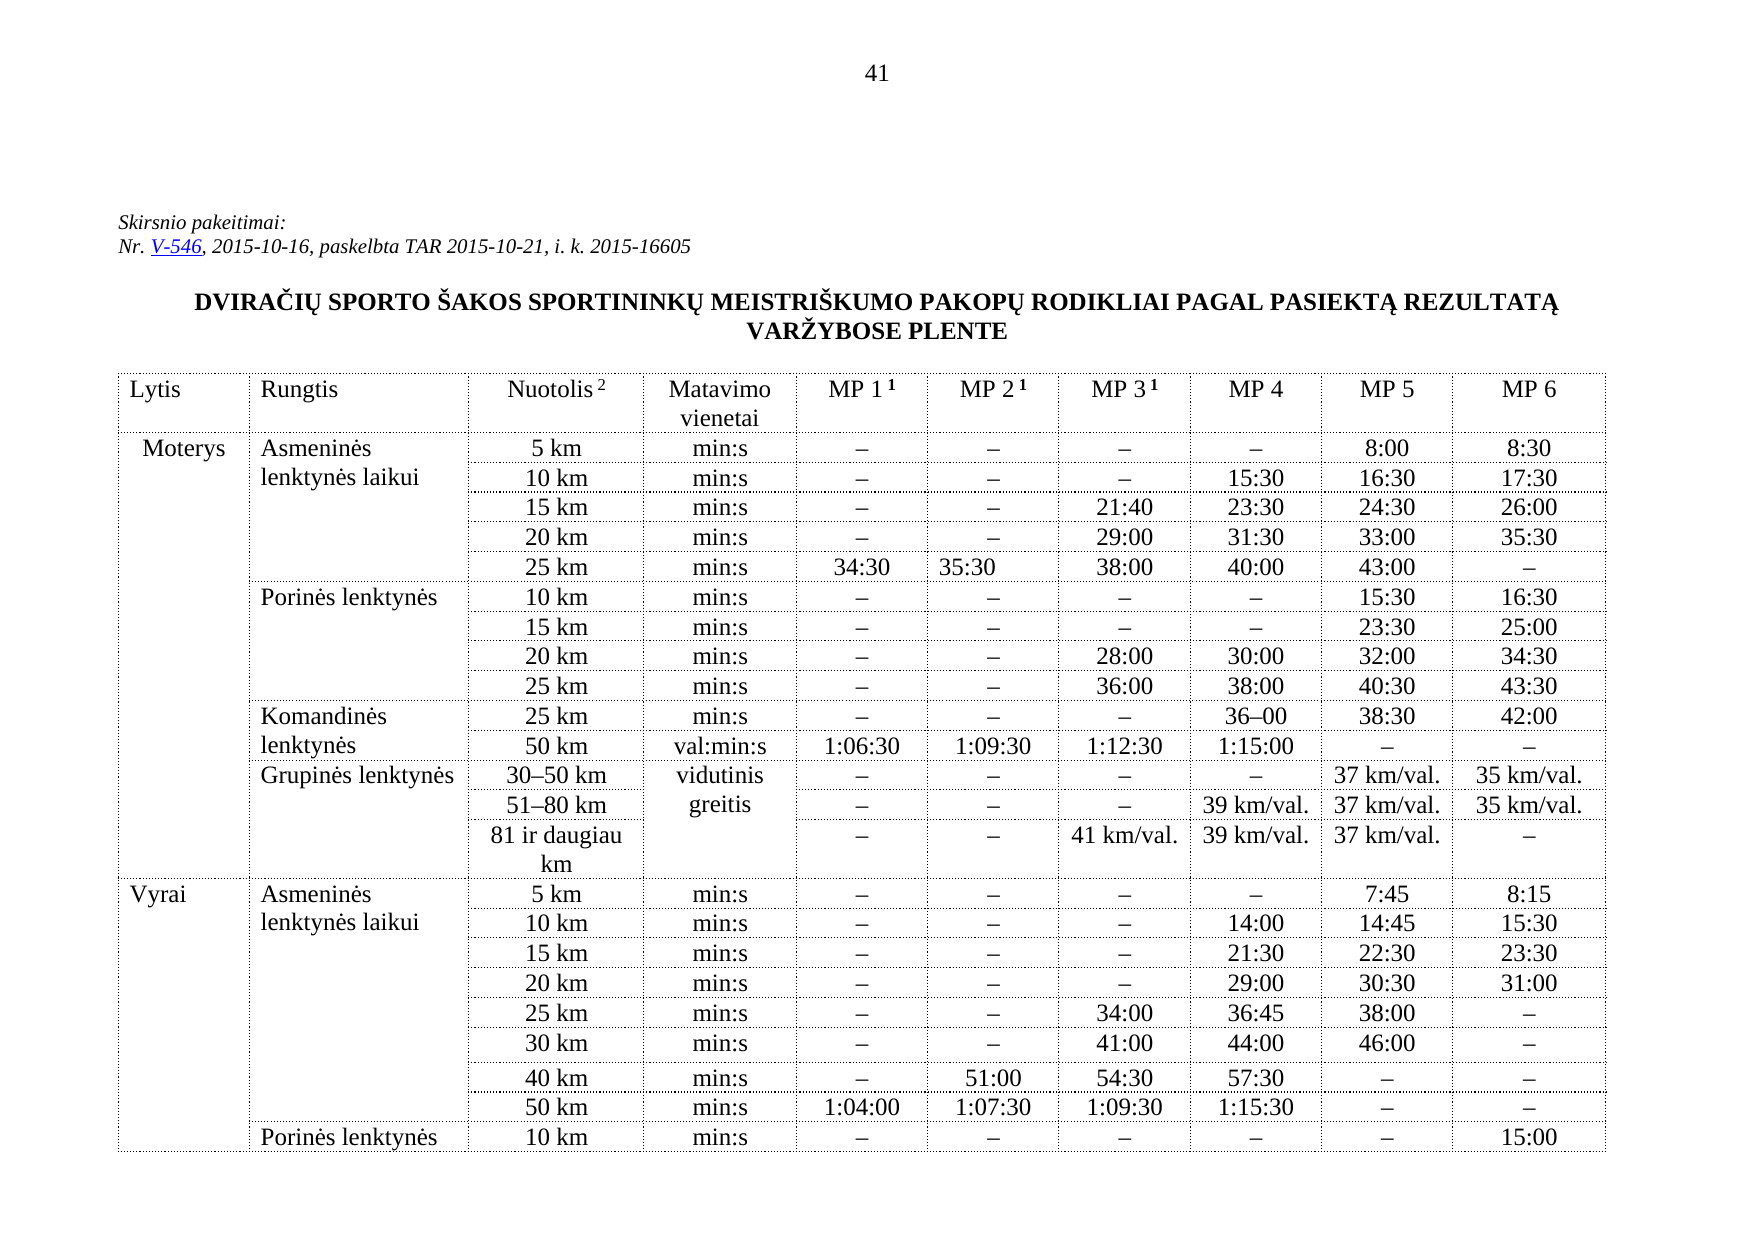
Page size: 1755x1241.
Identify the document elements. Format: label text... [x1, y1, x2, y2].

table_cell min:s [644, 462, 796, 491]
table_cell 34:30 [1453, 640, 1606, 670]
table_cell – [796, 670, 927, 700]
table_cell min:s [644, 521, 796, 551]
table_cell – [1190, 611, 1321, 640]
table_cell – [796, 819, 927, 878]
table_cell – [928, 1121, 1059, 1151]
table_cell – [1059, 908, 1190, 937]
table_cell – [796, 1121, 927, 1151]
table_cell 38:30 [1321, 700, 1453, 730]
table_cell 40:00 [1190, 551, 1321, 581]
table_cell 1:04:00 [796, 1091, 927, 1121]
table_cell – [1059, 1121, 1190, 1151]
table_cell – [796, 1062, 927, 1091]
table_cell 51:00 [928, 1062, 1059, 1091]
table_cell – [796, 432, 927, 462]
table_cell val:min:s [644, 730, 796, 759]
table_cell Moterys [118, 432, 249, 878]
table_header Rungtis [249, 373, 469, 432]
table_cell – [928, 1027, 1059, 1062]
table_cell – [928, 521, 1059, 551]
table_cell – [1059, 937, 1190, 967]
table_cell min:s [644, 640, 796, 670]
table_cell 15:30 [1453, 908, 1606, 937]
table_cell min:s [644, 967, 796, 997]
table_cell 40 km [469, 1062, 644, 1091]
table_cell 41:00 [1059, 1027, 1190, 1062]
table_cell 30:30 [1321, 967, 1453, 997]
table_cell – [1059, 581, 1190, 611]
table_cell 54:30 [1059, 1062, 1190, 1091]
table_cell – [928, 819, 1059, 878]
table_cell 34:30 [796, 551, 927, 581]
table_cell 16:30 [1321, 462, 1453, 491]
table_cell – [928, 700, 1059, 730]
table_cell 35:30 [1453, 521, 1606, 551]
table_cell 25 km [469, 551, 644, 581]
table_cell min:s [644, 1091, 796, 1121]
table_cell min:s [644, 670, 796, 700]
table_cell min:s [644, 878, 796, 907]
table_cell – [1453, 730, 1606, 759]
table_header MP 6 [1453, 373, 1606, 432]
table_cell 1:15:30 [1190, 1091, 1321, 1121]
table_cell – [928, 908, 1059, 937]
table_cell 21:40 [1059, 491, 1190, 521]
table_cell – [928, 967, 1059, 997]
table_cell – [796, 700, 927, 730]
table_cell 46:00 [1321, 1027, 1453, 1062]
table_cell – [796, 760, 927, 789]
table_cell 10 km [469, 462, 644, 491]
table_cell – [1321, 730, 1453, 759]
table_cell 10 km [469, 1121, 644, 1151]
table_cell 36:00 [1059, 670, 1190, 700]
table_cell 35 km/val. [1453, 789, 1606, 819]
table_cell min:s [644, 581, 796, 611]
table_header Nuotolis 2 [469, 373, 644, 432]
table_cell 20 km [469, 521, 644, 551]
table_cell min:s [644, 1027, 796, 1062]
table_cell 1:09:30 [1059, 1091, 1190, 1121]
table_cell 21:30 [1190, 937, 1321, 967]
table_cell 38:00 [1321, 997, 1453, 1027]
table_cell – [928, 581, 1059, 611]
table_cell – [1321, 1062, 1453, 1091]
table_cell Komandinės lenktynės [249, 700, 469, 759]
table_cell – [796, 937, 927, 967]
text Skirsnio pakeitimai: [118, 210, 1636, 234]
table_header MP 4 [1190, 373, 1321, 432]
table_cell – [1453, 1091, 1606, 1121]
table_cell 23:30 [1190, 491, 1321, 521]
table_cell 37 km/val. [1321, 789, 1453, 819]
table_cell – [1059, 967, 1190, 997]
table_cell 42:00 [1453, 700, 1606, 730]
table_cell 30 km [469, 1027, 644, 1062]
table_cell – [1190, 878, 1321, 907]
table_cell 1:06:30 [796, 730, 927, 759]
table_cell 31:00 [1453, 967, 1606, 997]
table_cell 5 km [469, 878, 644, 907]
table_cell 33:00 [1321, 521, 1453, 551]
table_cell 31:30 [1190, 521, 1321, 551]
table_cell – [796, 997, 927, 1027]
table_cell – [796, 908, 927, 937]
table_cell 30:00 [1190, 640, 1321, 670]
table_cell 24:30 [1321, 491, 1453, 521]
table_cell 40:30 [1321, 670, 1453, 700]
table_cell – [796, 462, 927, 491]
table_cell 22:30 [1321, 937, 1453, 967]
table_cell – [1059, 700, 1190, 730]
table_header Matavimo vienetai [644, 373, 796, 432]
table_cell 1:07:30 [928, 1091, 1059, 1121]
table_cell – [928, 432, 1059, 462]
table_cell – [928, 997, 1059, 1027]
table_cell 26:00 [1453, 491, 1606, 521]
table_cell 25 km [469, 670, 644, 700]
table_cell – [1453, 997, 1606, 1027]
table_cell 1:09:30 [928, 730, 1059, 759]
table_cell 15:30 [1321, 581, 1453, 611]
table_cell min:s [644, 700, 796, 730]
table_cell – [796, 789, 927, 819]
table_cell Grupinės lenktynės [249, 760, 469, 878]
table_cell 15:30 [1190, 462, 1321, 491]
table_cell 20 km [469, 967, 644, 997]
table_cell – [1321, 1121, 1453, 1151]
table_cell Asmeninės lenktynės laikui [249, 878, 469, 1121]
table_cell – [796, 878, 927, 907]
table_cell Porinės lenktynės [249, 581, 469, 700]
table_cell 50 km [469, 730, 644, 759]
text Nr. V-546, 2015-10-16, paskelbta TAR 2015-10-21, i. k. 2015-16605 [118, 234, 1636, 258]
table_cell 44:00 [1190, 1027, 1321, 1062]
table_cell 17:30 [1453, 462, 1606, 491]
table_cell – [928, 611, 1059, 640]
table_cell min:s [644, 937, 796, 967]
table_cell min:s [644, 432, 796, 462]
table_cell 34:00 [1059, 997, 1190, 1027]
table_cell – [796, 1027, 927, 1062]
table_cell – [928, 760, 1059, 789]
table_cell vidutinis greitis [644, 760, 796, 878]
table_cell 41 km/val. [1059, 819, 1190, 878]
table_cell 25:00 [1453, 611, 1606, 640]
table_cell min:s [644, 611, 796, 640]
table_cell – [928, 640, 1059, 670]
table_header MP 2 1 [928, 373, 1059, 432]
table_cell 37 km/val. [1321, 760, 1453, 789]
table_cell 15 km [469, 611, 644, 640]
table_cell – [928, 491, 1059, 521]
table_cell 29:00 [1190, 967, 1321, 997]
table_cell – [1059, 789, 1190, 819]
table_cell Vyrai [118, 878, 249, 1151]
table_cell min:s [644, 1121, 796, 1151]
table_header Lytis [118, 373, 249, 432]
table_cell 8:00 [1321, 432, 1453, 462]
table_cell 1:15:00 [1190, 730, 1321, 759]
table_cell 15 km [469, 491, 644, 521]
table_cell 37 km/val. [1321, 819, 1453, 878]
table_cell – [928, 789, 1059, 819]
table_cell – [796, 640, 927, 670]
table_cell 57:30 [1190, 1062, 1321, 1091]
table_cell – [796, 967, 927, 997]
table_cell 81 ir daugiau km [469, 819, 644, 878]
table_cell – [1453, 1027, 1606, 1062]
table_cell – [1190, 760, 1321, 789]
table_header MP 5 [1321, 373, 1453, 432]
table_cell 38:00 [1059, 551, 1190, 581]
table_cell min:s [644, 551, 796, 581]
table_cell – [1190, 432, 1321, 462]
table_cell 8:15 [1453, 878, 1606, 907]
table_cell 38:00 [1190, 670, 1321, 700]
table_cell – [796, 611, 927, 640]
table_cell 50 km [469, 1091, 644, 1121]
table_cell 20 km [469, 640, 644, 670]
table_cell 10 km [469, 908, 644, 937]
table_cell – [1453, 551, 1606, 581]
table_cell – [796, 521, 927, 551]
table_cell 25 km [469, 997, 644, 1027]
table_cell min:s [644, 997, 796, 1027]
table_cell 32:00 [1321, 640, 1453, 670]
table_cell min:s [644, 908, 796, 937]
table_cell – [1190, 1121, 1321, 1151]
table_cell – [928, 670, 1059, 700]
table_cell 14:00 [1190, 908, 1321, 937]
table_cell – [796, 581, 927, 611]
table_cell 15:00 [1453, 1121, 1606, 1151]
table_cell – [928, 937, 1059, 967]
table_cell 5 km [469, 432, 644, 462]
table_cell 1:12:30 [1059, 730, 1190, 759]
table_cell 39 km/val. [1190, 789, 1321, 819]
table_cell 10 km [469, 581, 644, 611]
table_cell 35 km/val. [1453, 760, 1606, 789]
table_cell Asmeninės lenktynės laikui [249, 432, 469, 581]
table_cell – [1059, 611, 1190, 640]
table_cell 29:00 [1059, 521, 1190, 551]
table_cell – [1321, 1091, 1453, 1121]
table_cell 25 km [469, 700, 644, 730]
table_cell 7:45 [1321, 878, 1453, 907]
table_cell 51–80 km [469, 789, 644, 819]
table_cell 23:30 [1453, 937, 1606, 967]
table_cell – [1453, 1062, 1606, 1091]
table_cell 8:30 [1453, 432, 1606, 462]
table_cell – [1059, 760, 1190, 789]
table_cell – [1059, 432, 1190, 462]
table_cell – [1453, 819, 1606, 878]
table_cell – [1059, 462, 1190, 491]
table_cell 39 km/val. [1190, 819, 1321, 878]
table_cell – [928, 462, 1059, 491]
table_cell – [1059, 878, 1190, 907]
text DVIRAČIŲ SPORTO ŠAKOS SPORTININKŲ MEISTRIŠKUMO PAKOPŲ RODIKLIAI PAGAL PASIEKTĄ REZULTATĄ VARŽYBOSE PLENTE [118, 287, 1636, 344]
table_cell Porinės lenktynės [249, 1121, 469, 1151]
table_cell min:s [644, 1062, 796, 1091]
table_cell min:s [644, 491, 796, 521]
table_header MP 3 1 [1059, 373, 1190, 432]
table_cell 28:00 [1059, 640, 1190, 670]
table_cell 30–50 km [469, 760, 644, 789]
table_cell 14:45 [1321, 908, 1453, 937]
table_cell – [928, 878, 1059, 907]
table_cell – [1190, 581, 1321, 611]
table_cell 16:30 [1453, 581, 1606, 611]
table_cell 36:45 [1190, 997, 1321, 1027]
table_cell 36–00 [1190, 700, 1321, 730]
table_cell 23:30 [1321, 611, 1453, 640]
table_cell 35:30 [928, 551, 1059, 581]
table_cell 43:30 [1453, 670, 1606, 700]
table_header MP 1 1 [796, 373, 927, 432]
table_cell – [796, 491, 927, 521]
table_cell 15 km [469, 937, 644, 967]
table_cell 43:00 [1321, 551, 1453, 581]
